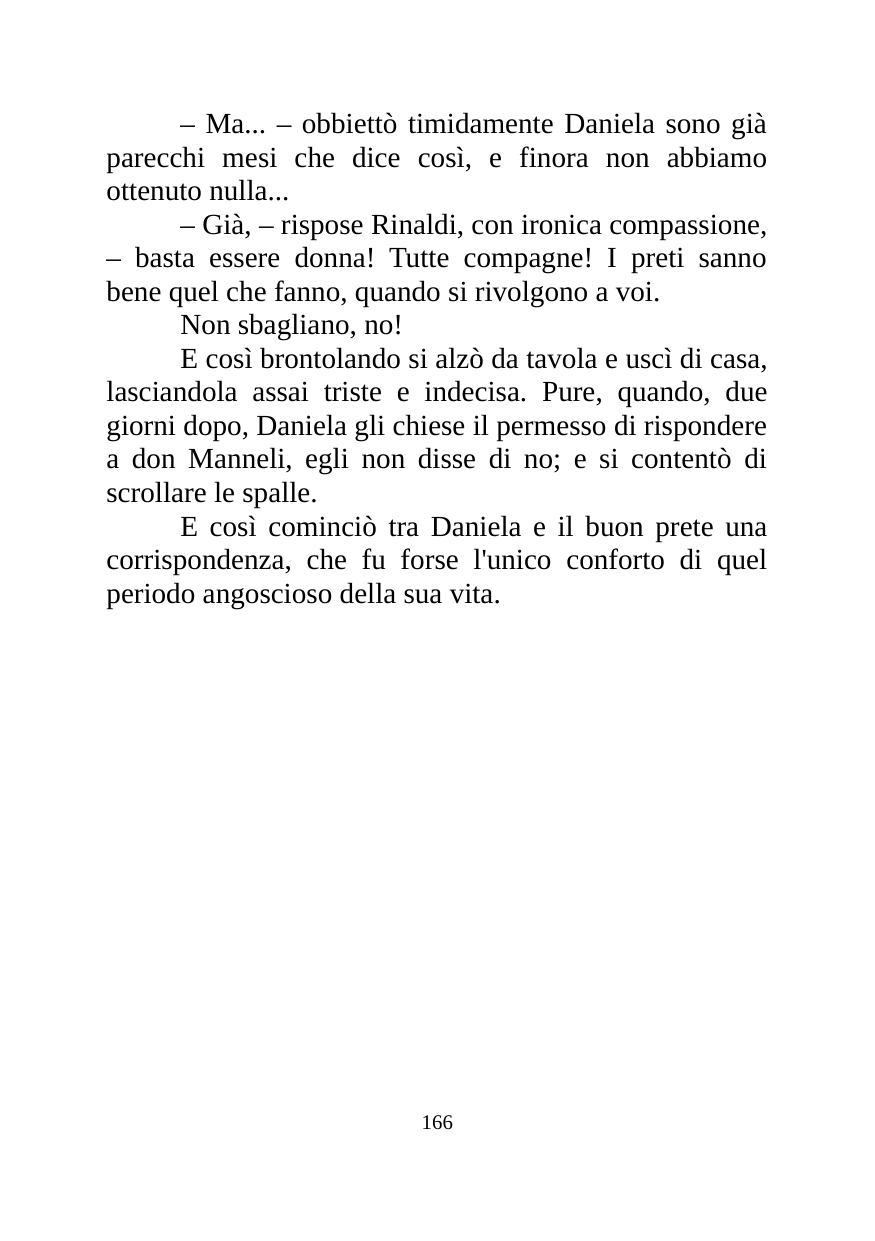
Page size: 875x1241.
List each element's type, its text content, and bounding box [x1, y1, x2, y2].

text – Ma... – obbiettò timidamente Daniela sono già parecchi mesi che dice così, e finora non abbiamo ottenuto nulla... [106, 106, 768, 207]
text E così brontolando si alzò da tavola e uscì di casa, lasciandola assai triste e indecisa. Pure, quando, due giorni dopo, Daniela gli chiese il permesso di rispondere a don Manneli, egli non disse di no; e si contentò di scrollare le spalle. [106, 341, 768, 509]
text Non sbagliano, no! [106, 307, 768, 341]
text E così cominciò tra Daniela e il buon prete una corrispondenza, che fu forse l'unico conforto di quel periodo angoscioso della sua vita. [106, 509, 768, 609]
text – Già, – rispose Rinaldi, con ironica compassione, – basta essere donna! Tutte compagne! I preti sanno bene quel che fanno, quando si rivolgono a voi. [106, 207, 768, 307]
